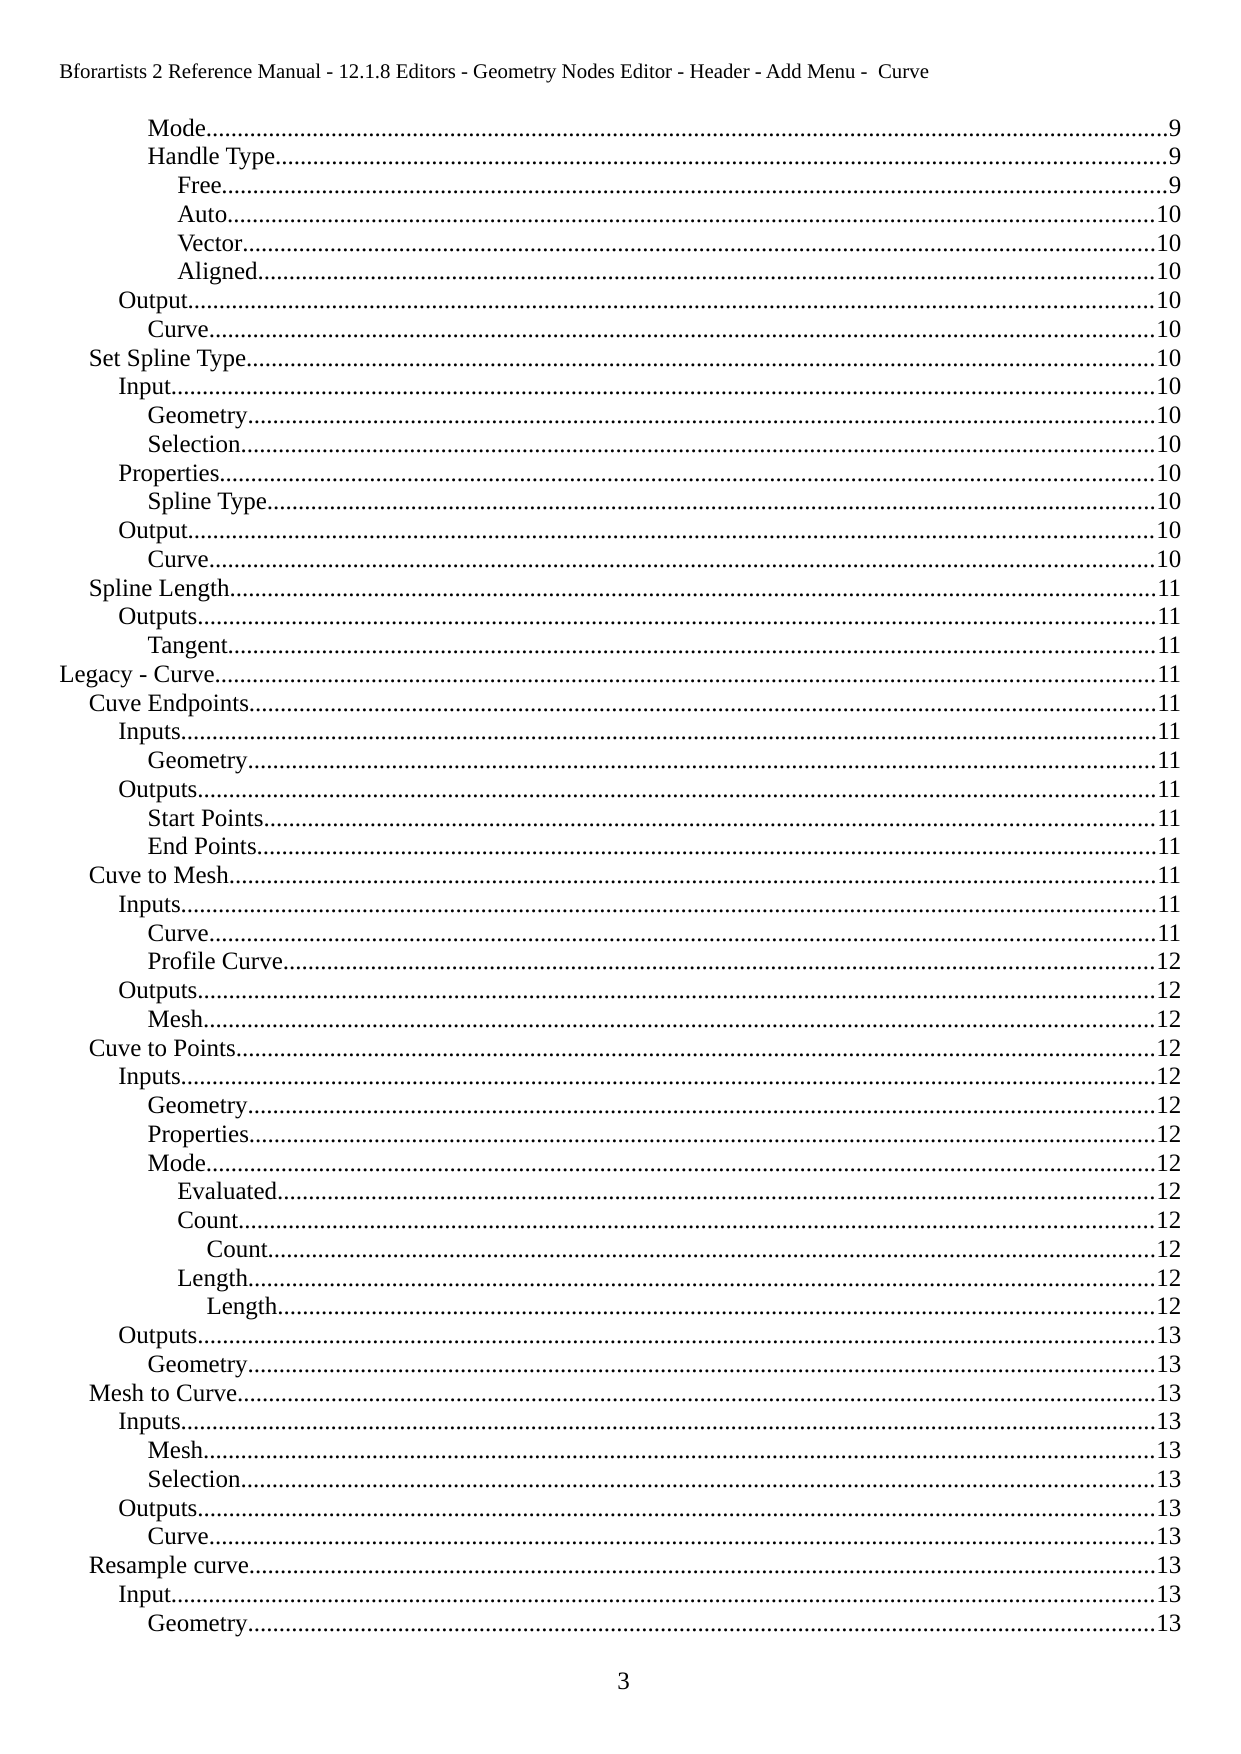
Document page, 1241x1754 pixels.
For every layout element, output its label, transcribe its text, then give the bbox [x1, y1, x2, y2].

text Cuve to Mesh 11 [88, 860, 1181, 889]
text Resample curve 13 [88, 1550, 1181, 1579]
text Outputs 11 [118, 774, 1181, 803]
text Output 10 [118, 515, 1181, 544]
text Count 12 [206, 1234, 1181, 1263]
text Inputs 12 [118, 1061, 1181, 1090]
text Outputs 13 [118, 1493, 1181, 1521]
text Cuve to Points 12 [88, 1033, 1181, 1061]
text Properties 10 [118, 458, 1181, 486]
text Spline Type 10 [147, 486, 1181, 515]
text Auto 10 [177, 199, 1181, 228]
text Count 12 [177, 1205, 1181, 1234]
text Curve 10 [147, 544, 1181, 573]
text Free 9 [177, 170, 1181, 199]
text Spline Length 11 [88, 573, 1181, 601]
text Inputs 11 [118, 716, 1181, 745]
text Mesh 12 [147, 1004, 1181, 1033]
text Geometry 10 [147, 400, 1181, 429]
text Outputs 13 [118, 1320, 1181, 1349]
text Length 12 [177, 1263, 1181, 1291]
text Mode 9 [147, 113, 1181, 141]
text Inputs 13 [118, 1406, 1181, 1435]
text Selection 10 [147, 429, 1181, 458]
text Curve 11 [147, 918, 1181, 946]
text Geometry 13 [147, 1349, 1181, 1378]
text Geometry 12 [147, 1090, 1181, 1119]
text Handle Type 9 [147, 141, 1181, 170]
text Properties 12 [147, 1119, 1181, 1148]
text Inputs 11 [118, 889, 1181, 918]
text Curve 10 [147, 314, 1181, 343]
text Legacy - Curve 11 [59, 659, 1181, 688]
text Input 10 [118, 371, 1181, 400]
text Outputs 11 [118, 601, 1181, 630]
text Selection 13 [147, 1464, 1181, 1493]
text Output 10 [118, 285, 1181, 314]
text Set Spline Type 10 [88, 343, 1181, 371]
text Cuve Endpoints 11 [88, 688, 1181, 716]
text End Points 11 [147, 831, 1181, 860]
text Geometry 13 [147, 1608, 1181, 1636]
text Curve 13 [147, 1521, 1181, 1550]
text Mesh to Curve 13 [88, 1378, 1181, 1406]
text Mesh 13 [147, 1435, 1181, 1464]
text Length 12 [206, 1291, 1181, 1320]
text Vector 10 [177, 228, 1181, 256]
text Geometry 11 [147, 745, 1181, 774]
text Input 13 [118, 1579, 1181, 1608]
text Evaluated 12 [177, 1176, 1181, 1205]
text Aligned 10 [177, 256, 1181, 285]
text Tangent 11 [147, 630, 1181, 659]
text Mode 12 [147, 1148, 1181, 1176]
text Start Points 11 [147, 803, 1181, 831]
text Profile Curve 12 [147, 946, 1181, 975]
text Outputs 12 [118, 975, 1181, 1004]
